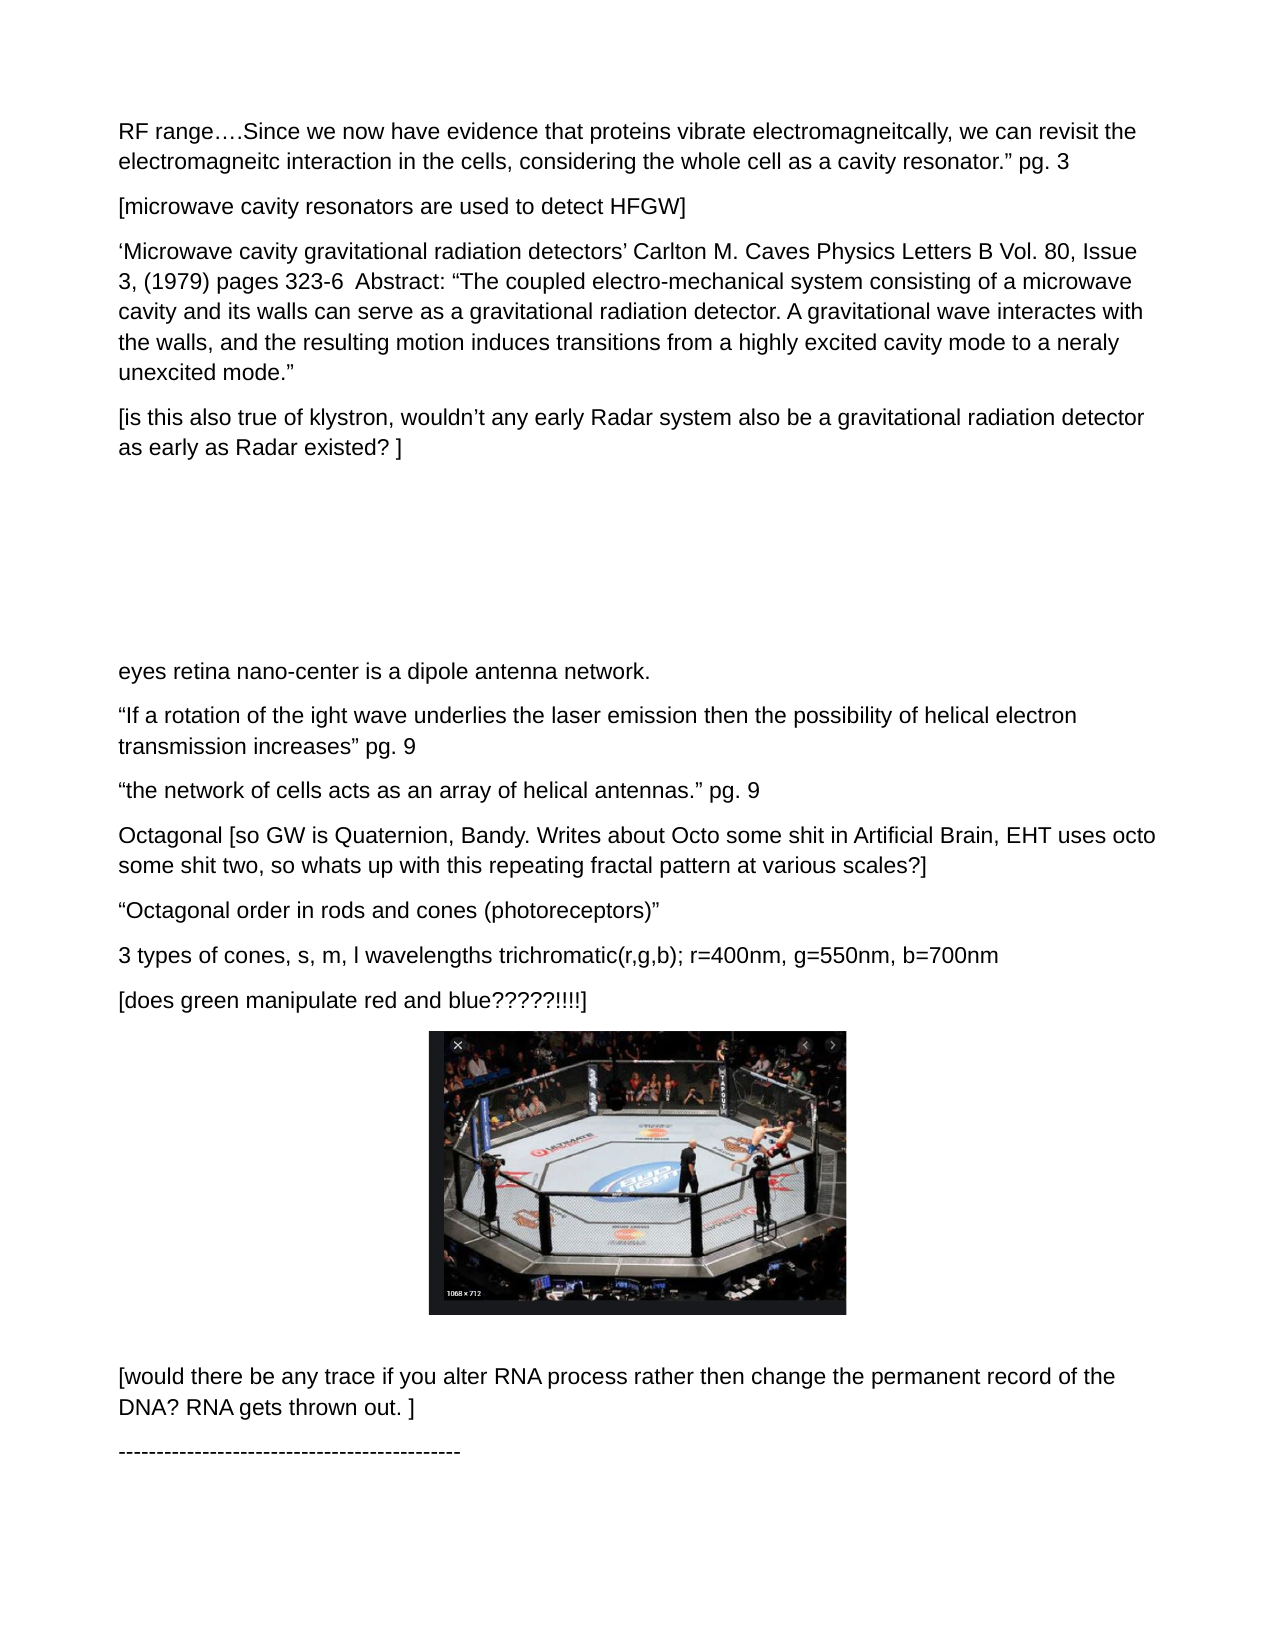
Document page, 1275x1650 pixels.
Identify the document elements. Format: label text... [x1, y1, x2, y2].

text eyes retina nano-center is a dipole antenna network. [118, 658, 1157, 684]
text [does green manipulate red and blue?????!!!!] [118, 987, 1157, 1013]
text RF range….Since we now have evidence that proteins vibrate electromagneitcally, we can revisit the electromagneitc interaction in the cells, considering the whole cell as a cavity resonator.” pg. 3 [118, 118, 1157, 175]
text “the network of cells acts as an array of helical antennas.” pg. 9 [118, 777, 1157, 804]
text Octagonal [so GW is Quaternion, Bandy. Writes about Octo some shit in Artificial Brain, EHT uses octo some shit two, so whats up with this repeating fractal pattern at various scales?] [118, 822, 1157, 879]
text [is this also true of klystron, wouldn’t any early Radar system also be a gravitational radiation detector as early as Radar existed? ] [118, 403, 1157, 460]
text [would there be any trace if you alter RNA process rather then change the permanent record of the DNA? RNA gets thrown out. ] [118, 1363, 1157, 1420]
text 3 types of cones, s, m, l wavelengths trichromatic(r,g,b); r=400nm, g=550nm, b=700nm [118, 942, 1157, 968]
text [microwave cavity resonators are used to detect HFGW] [118, 193, 1157, 219]
picture [428, 1031, 847, 1315]
text ‘Microwave cavity gravitational radiation detectors’ Carlton M. Caves Physics Letters B Vol. 80, Issue 3, (1979) pages 323-6 Abstract: “The coupled electro-mechanical system consisting of a microwave cavity and its walls can serve as a gravitational radiation detector. A gravitational wave interactes with the walls, and the resulting motion induces transitions from a highly excited cavity mode to a neraly unexcited mode.” [118, 238, 1157, 385]
text “Octagonal order in rods and cones (photoreceptors)” [118, 897, 1157, 924]
text “If a rotation of the ight wave underlies the laser emission then the possibility of helical electron transmission increases” pg. 9 [118, 702, 1157, 759]
text --------------------------------------------- [118, 1438, 1157, 1465]
